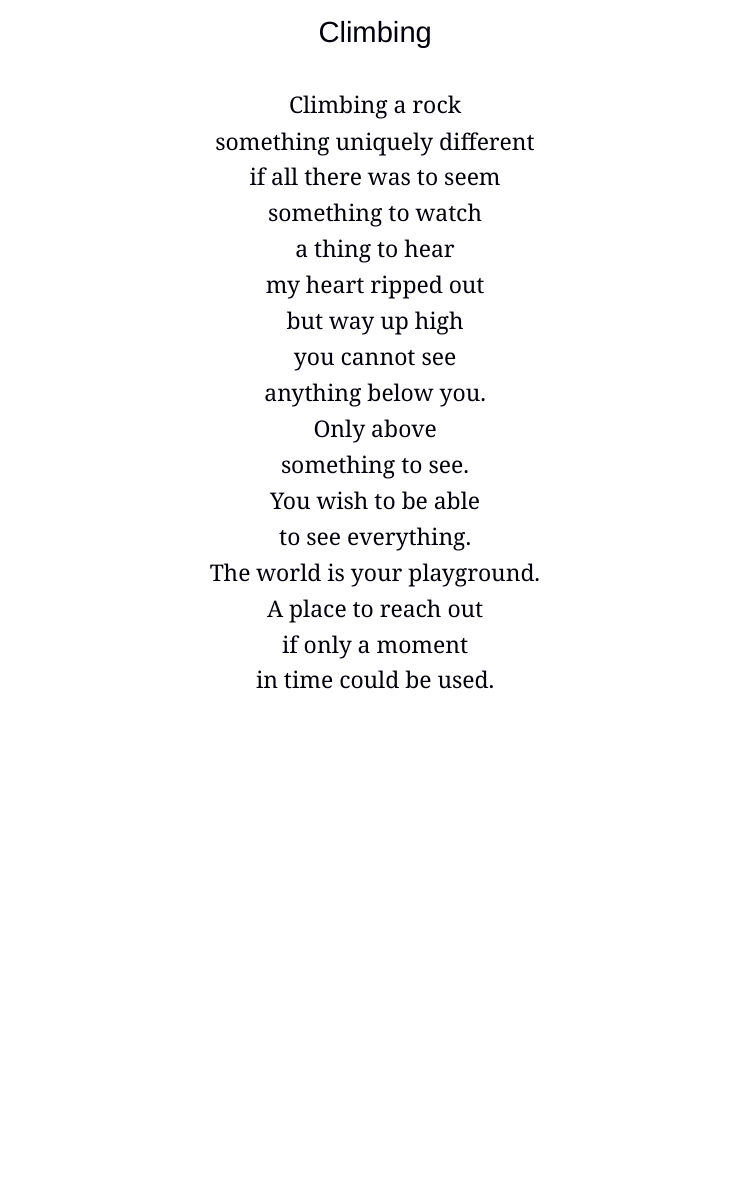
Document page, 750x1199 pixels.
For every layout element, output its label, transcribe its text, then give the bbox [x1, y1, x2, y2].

text something uniquely different [105, 125, 645, 157]
text you cannot see [105, 341, 645, 372]
text in time could be used. [105, 664, 645, 696]
text The world is your playground. [105, 557, 645, 588]
text A place to reach out [105, 593, 645, 624]
text something to see. [105, 449, 645, 480]
text Climbing [105, 15, 645, 48]
text if all there was to seem [105, 161, 645, 193]
text to see everything. [105, 521, 645, 552]
text my heart ripped out [105, 269, 645, 300]
text but way up high [105, 305, 645, 336]
text Only above [105, 413, 645, 444]
text Climbing a rock [105, 89, 645, 121]
text a thing to hear [105, 233, 645, 264]
text if only a moment [105, 628, 645, 660]
text something to watch [105, 197, 645, 228]
text anything below you. [105, 377, 645, 408]
text You wish to be able [105, 485, 645, 516]
